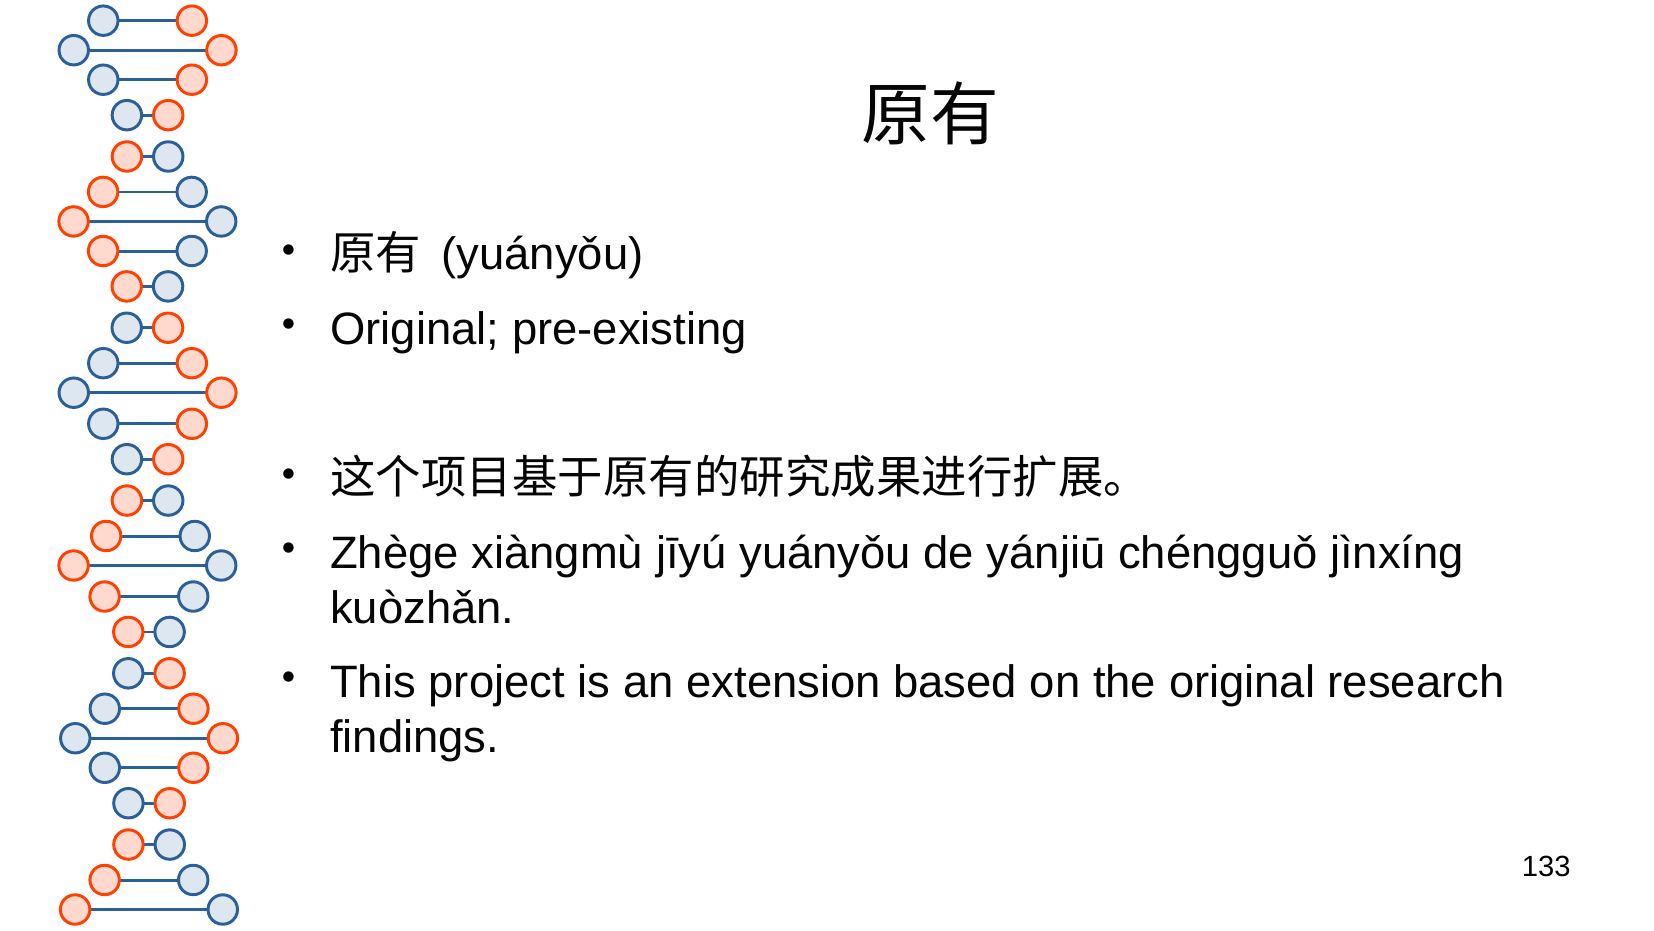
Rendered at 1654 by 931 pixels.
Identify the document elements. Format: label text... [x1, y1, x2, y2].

title 原有 [265, 35, 1595, 189]
list 原有 (yuányǒu) Original; pre-existing 这个项目基于原有的研究成果进行扩展。 Zhège xiàngmù jīyú yuányǒu de yánjiū chéngguǒ jìnxíng kuòzhǎn. This project is an extension based on the original research findings. [265, 224, 1595, 764]
